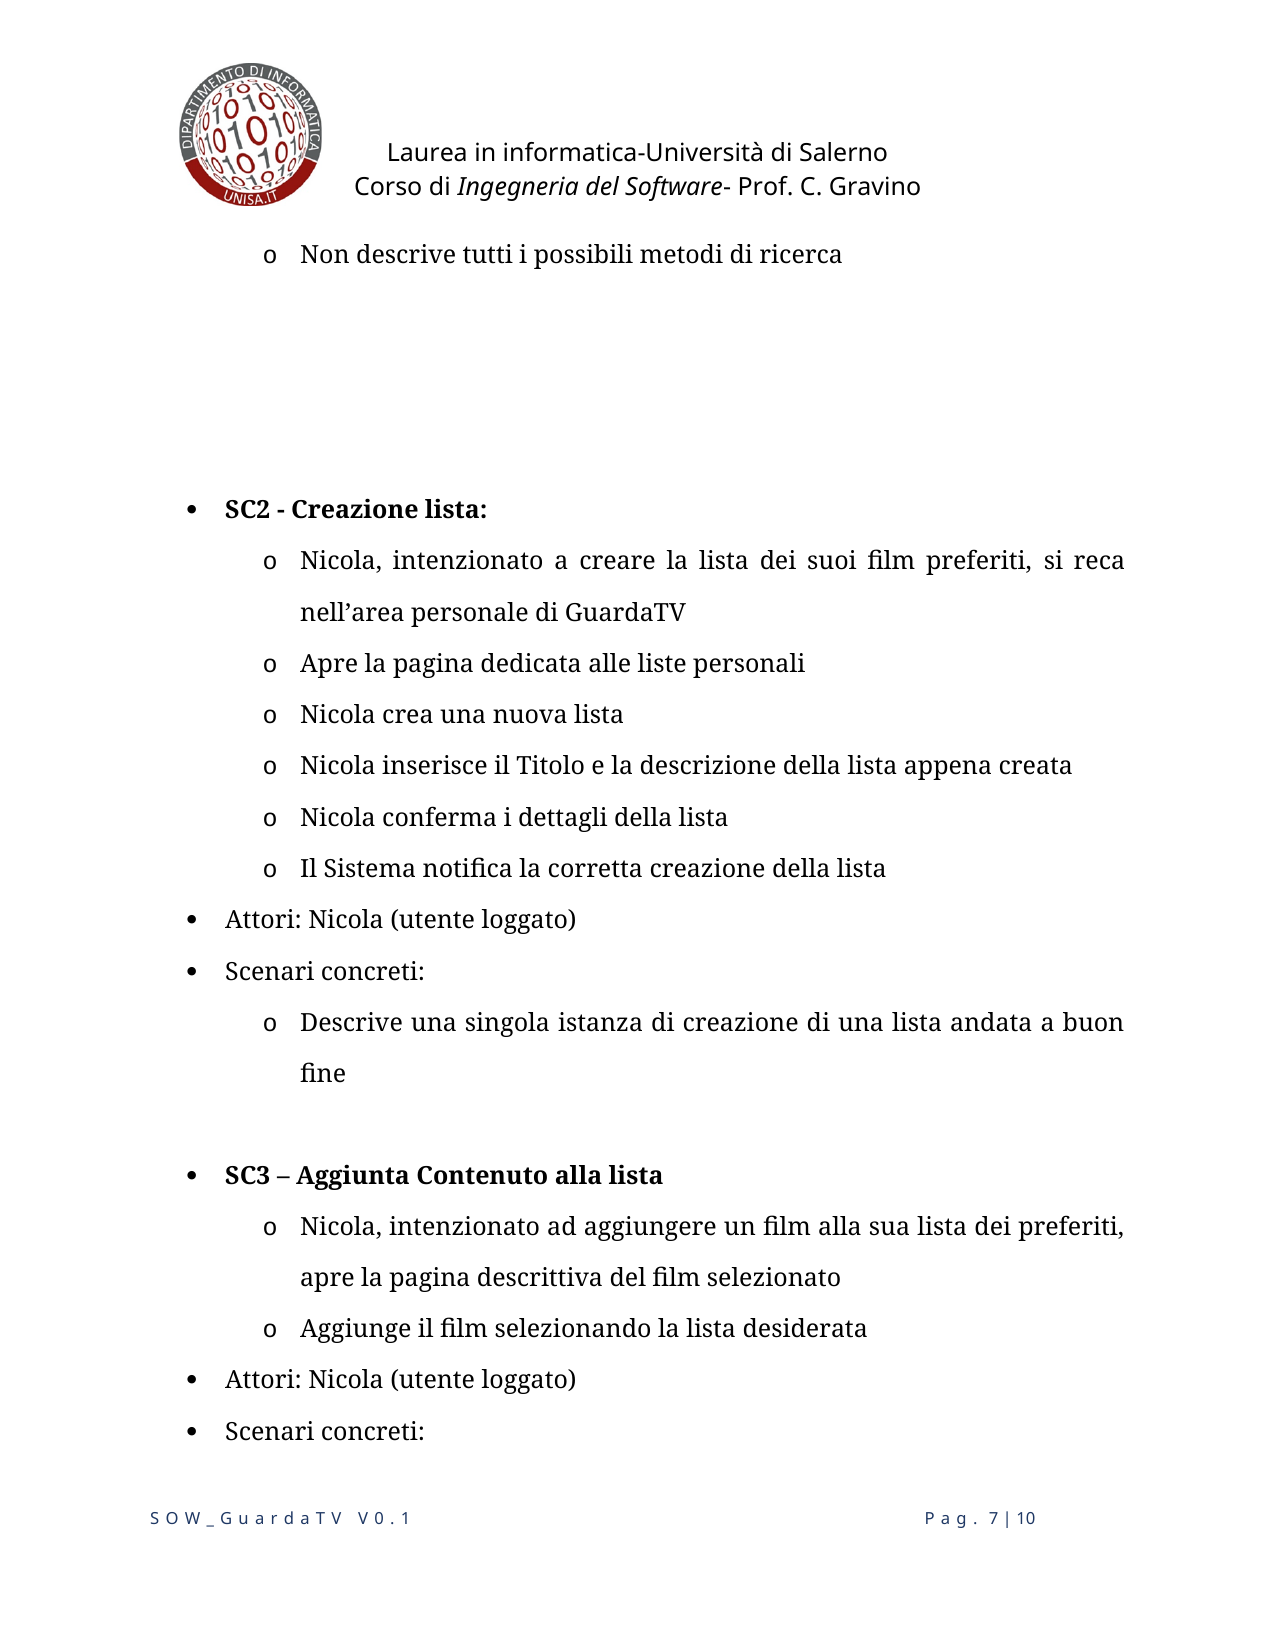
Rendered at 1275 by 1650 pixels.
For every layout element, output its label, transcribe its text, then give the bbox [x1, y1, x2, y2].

list Nicola inserisce il Titolo e la descrizione della lista appena creata [262, 748, 1125, 782]
list Scenari concreti: [187, 1413, 1125, 1447]
list SC3 – Aggiunta Contenuto alla lista [187, 1157, 1125, 1192]
list Il Sistema notifica la corretta creazione della lista [262, 851, 1125, 885]
list Non descrive tutti i possibili metodi di ricerca [262, 236, 1125, 271]
list Nicola crea una nuova lista [262, 697, 1125, 731]
list Apre la pagina dedicata alle liste personali [262, 645, 1125, 679]
list Nicola, intenzionato ad aggiungere un film alla sua lista dei preferiti, apre la pagina descrittiva del film selezionato [262, 1208, 1125, 1294]
list Nicola conferma i dettagli della lista [262, 799, 1125, 834]
list SC2 - Creazione lista: [187, 492, 1125, 526]
list Descrive una singola istanza di creazione di una lista andata a buon fine [262, 1004, 1125, 1089]
list Attori: Nicola (utente loggato) [187, 1362, 1125, 1396]
list Aggiunge il film selezionando la lista desiderata [262, 1311, 1125, 1345]
list Nicola, intenzionato a creare la lista dei suoi film preferiti, si reca nell’area personale di GuardaTV [262, 543, 1125, 628]
list Attori: Nicola (utente loggato) [187, 902, 1125, 936]
list Scenari concreti: [187, 953, 1125, 987]
